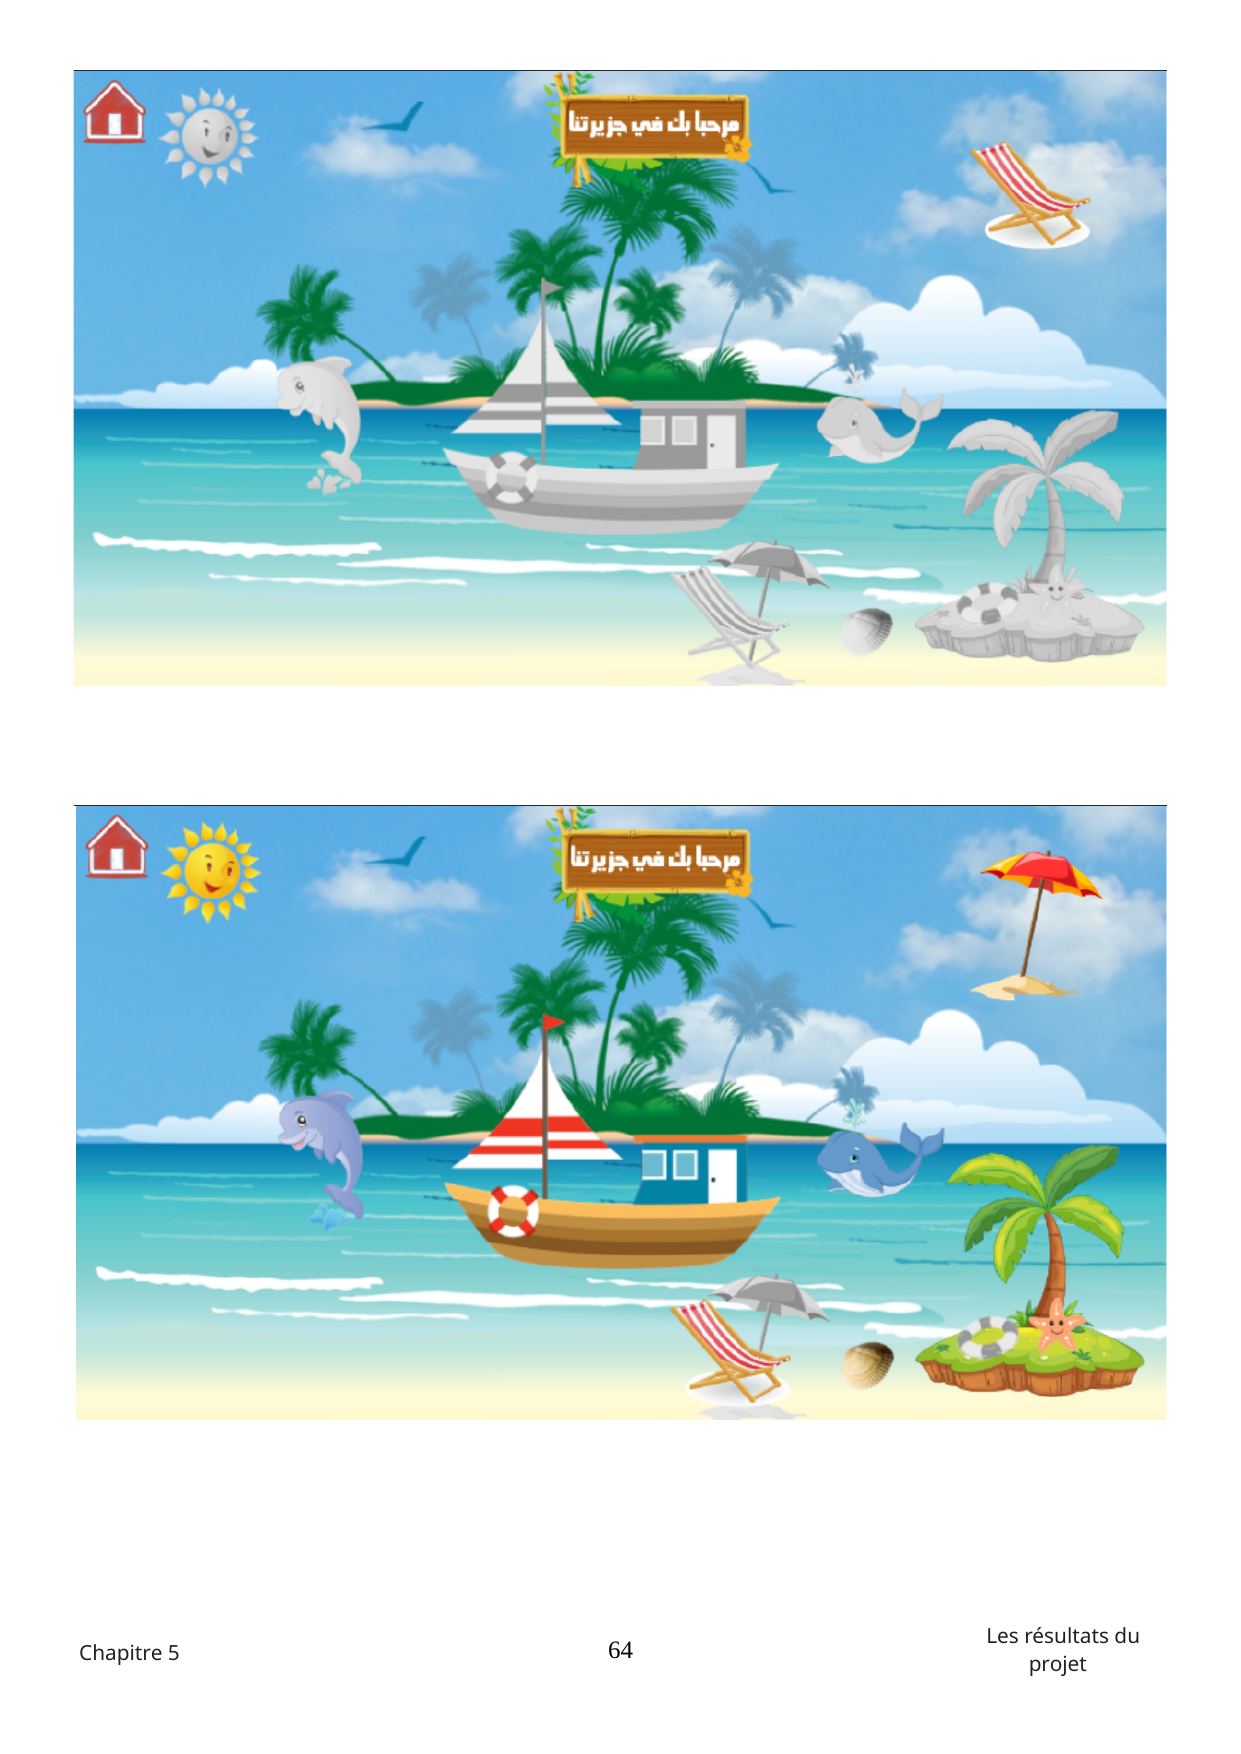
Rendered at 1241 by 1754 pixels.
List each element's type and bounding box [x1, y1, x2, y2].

picture [73, 805, 1167, 1420]
picture [73, 70, 1167, 686]
